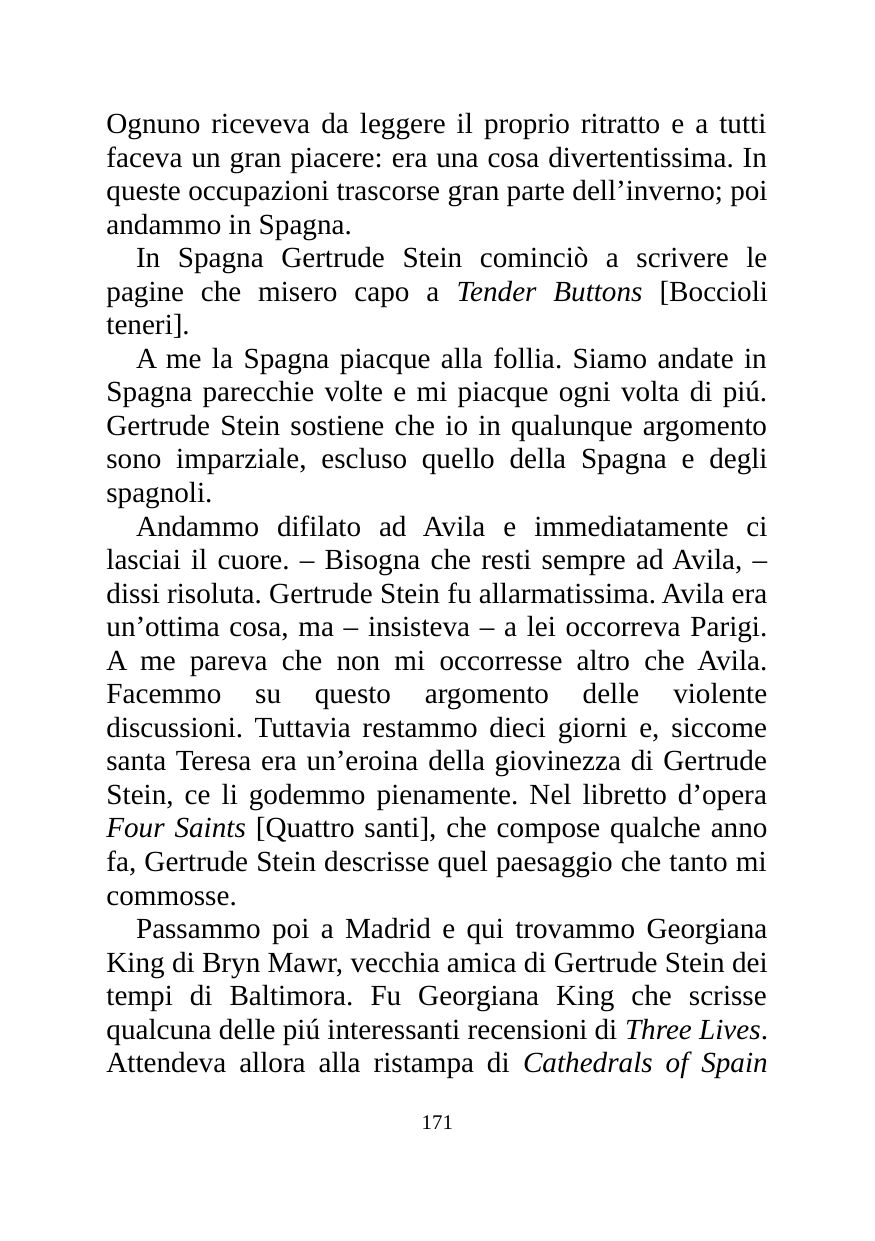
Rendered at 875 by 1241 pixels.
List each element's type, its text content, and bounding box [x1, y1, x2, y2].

text In Spagna Gertrude Stein cominciò a scrivere le pagine che misero capo a Tender Buttons [Boccioli teneri]. [106, 240, 768, 341]
text Passammo poi a Madrid e qui trovammo Georgiana King di Bryn Mawr, vecchia amica di Gertrude Stein dei tempi di Baltimora. Fu Georgiana King che scrisse qualcuna delle piú interessanti recensioni di Three Lives. Attendeva allora alla ristampa di Cathedrals of Spain [106, 911, 768, 1079]
text Ognuno riceveva da leggere il proprio ritratto e a tutti faceva un gran piacere: era una cosa divertentissima. In queste occupazioni trascorse gran parte dell’inverno; poi andammo in Spagna. [106, 106, 768, 240]
text Andammo difilato ad Avila e immediatamente ci lasciai il cuore. – Bisogna che resti sempre ad Avila, – dissi risoluta. Gertrude Stein fu allarmatissima. Avila era un’ottima cosa, ma – insisteva – a lei occorreva Parigi. A me pareva che non mi occorresse altro che Avila. Facemmo su questo argomento delle violente discussioni. Tuttavia restammo dieci giorni e, siccome santa Teresa era un’eroina della giovinezza di Gertrude Stein, ce li godemmo pienamente. Nel libretto d’opera Four Saints [Quattro santi], che compose qualche anno fa, Gertrude Stein descrisse quel paesaggio che tanto mi commosse. [106, 509, 768, 911]
text A me la Spagna piacque alla follia. Siamo andate in Spagna parecchie volte e mi piacque ogni volta di piú. Gertrude Stein sostiene che io in qualunque argomento sono imparziale, escluso quello della Spagna e degli spagnoli. [106, 341, 768, 509]
